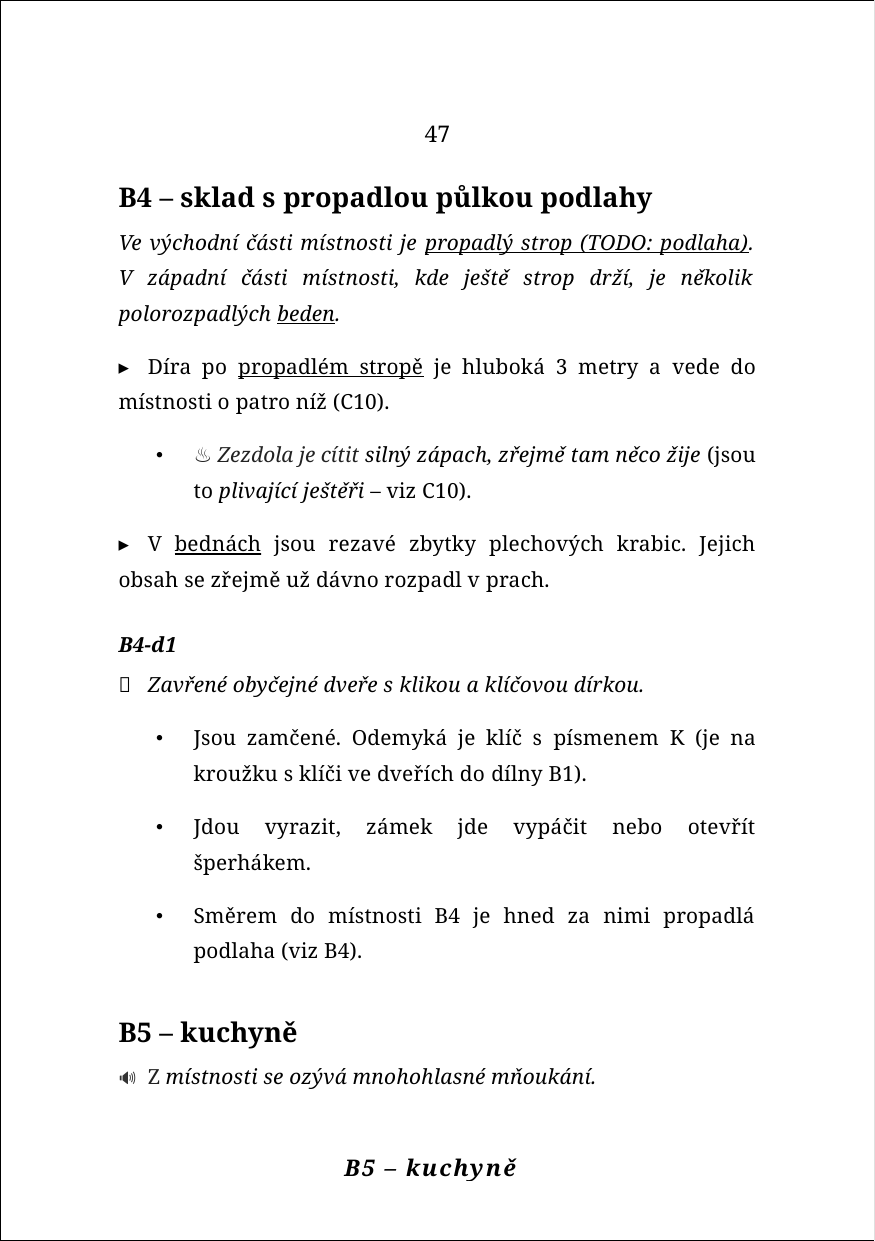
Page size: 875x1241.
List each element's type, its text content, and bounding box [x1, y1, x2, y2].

text 🚪 Zavřené obyčejné dveře s⁠ klikou a⁠ klíčovou dírkou. [118, 670, 756, 698]
text 🔊 Z⁠ místnosti se ozývá mnohohlasné mňoukání. [118, 1062, 756, 1090]
text Ve východní části místnosti je propadlý strop (TODO: podlaha). V⁠ západní části místnosti, kde ještě strop drží, je několik polorozpadlých beden. [118, 228, 756, 327]
text ▸ V⁠ bednách jsou rezavé zbytky plechových krabic. Jejich obsah se zřejmě už dávno rozpadl v⁠ prach. [118, 529, 756, 593]
list ♨ Zezdola je cítit silný zápach, zřejmě tam něco žije (jsou to plivající ještěři – viz C10). [156, 441, 756, 504]
list Jdou vyrazit, zámek jde vypáčit nebo otevřít šperhákem. [156, 812, 756, 876]
subtitle B4 – sklad s⁠ propadlou půlkou podlahy [118, 179, 756, 216]
subtitle B4-d1 [118, 630, 756, 658]
list Jsou zamčené. Odemyká je klíč s⁠ písmenem K⁠ (je na kroužku s⁠ klíči ve dveřích do dílny B1). [156, 723, 756, 787]
list Směrem do místnosti B4 je hned za nimi propadlá podlaha (viz B4). [156, 901, 756, 965]
text ▸ Díra po propadlém stropě je hluboká 3 metry a⁠ vede do místnosti o⁠ patro níž (C10). [118, 352, 756, 416]
subtitle B5 – kuchyně [118, 1013, 756, 1050]
